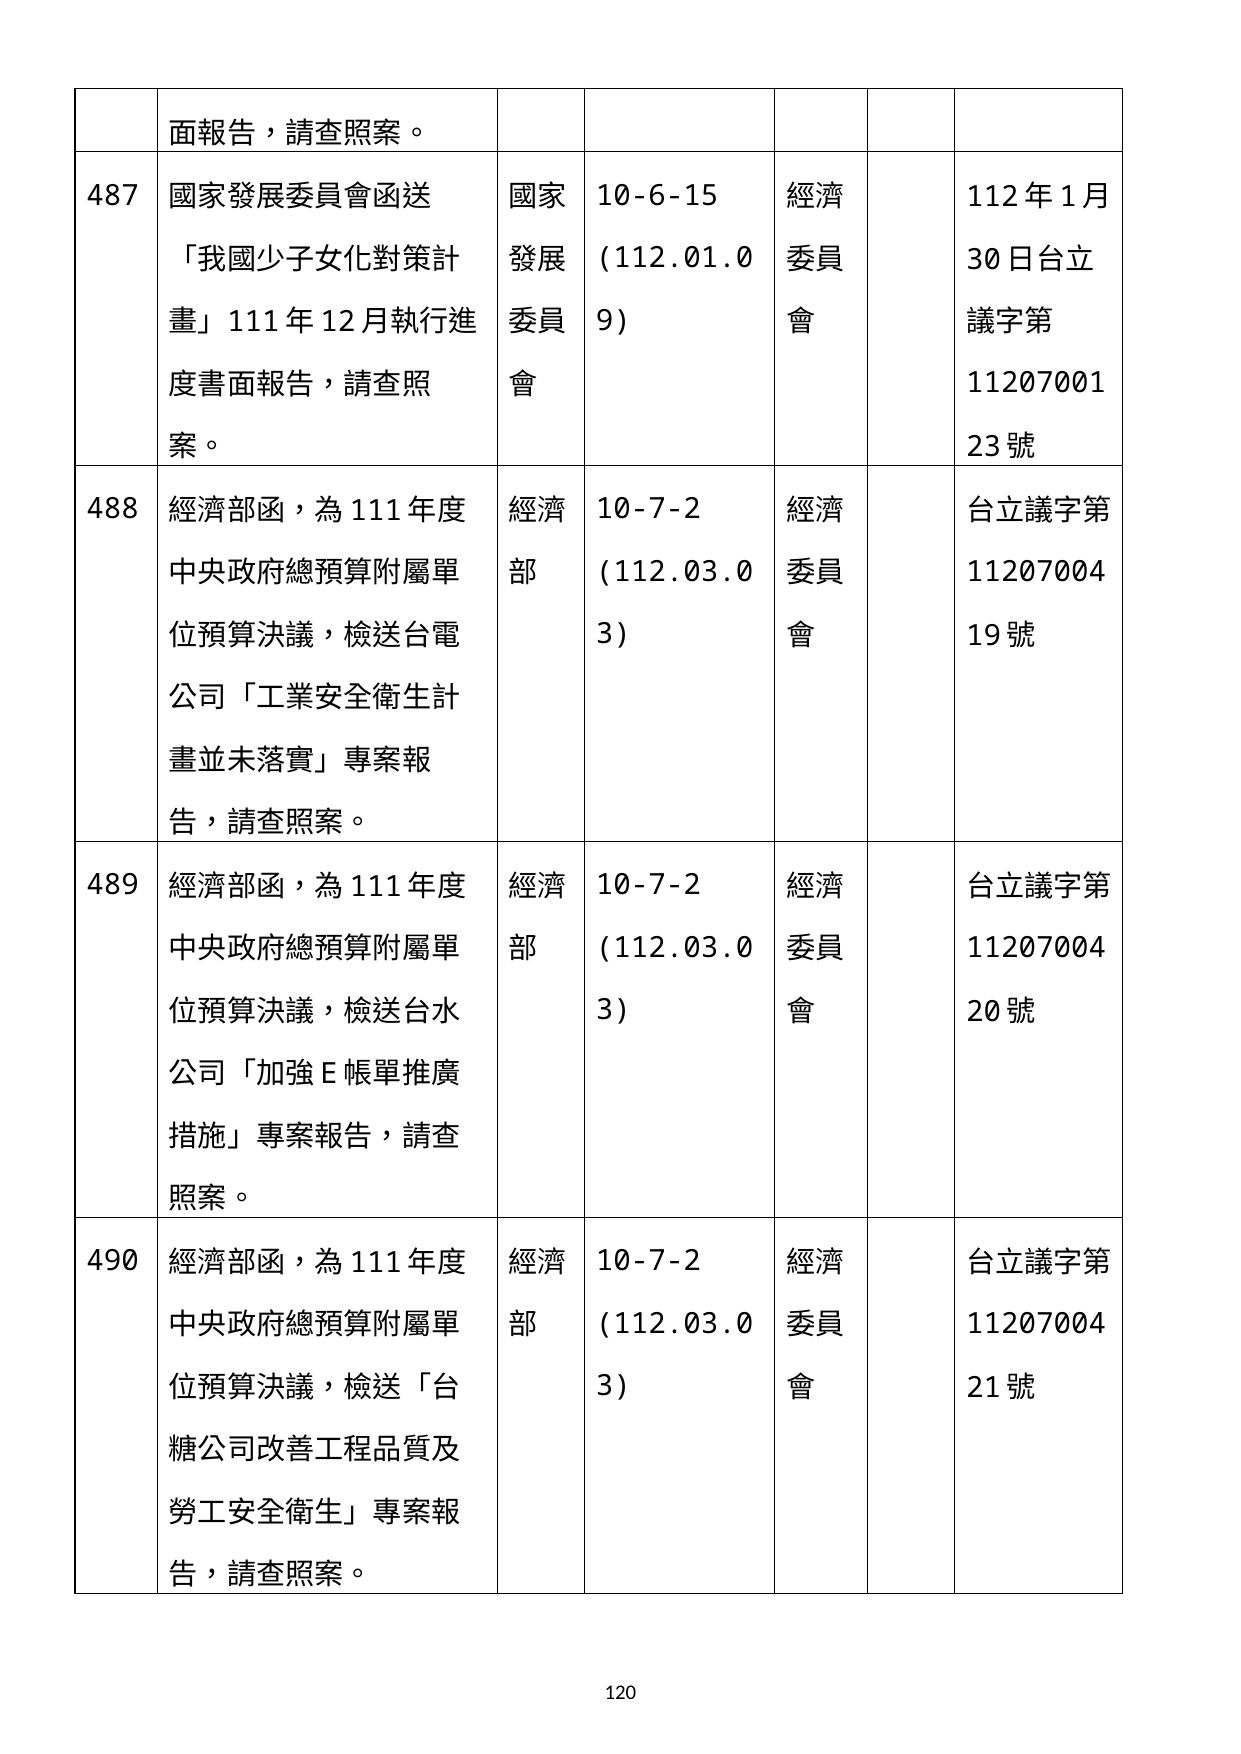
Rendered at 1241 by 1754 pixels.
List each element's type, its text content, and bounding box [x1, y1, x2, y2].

table_cell 488 [76, 466, 157, 841]
table_cell 台立議字第1120700419號 [955, 466, 1122, 841]
table_cell 經濟委員會 [775, 1218, 867, 1593]
table_cell [775, 89, 867, 151]
table_cell [955, 89, 1122, 151]
table_cell 台立議字第1120700421號 [955, 1218, 1122, 1593]
table_cell 經濟委員會 [775, 152, 867, 465]
table_cell 經濟部函，為111年度中央政府總預算附屬單位預算決議，檢送「台糖公司改善工程品質及勞工安全衛生」專案報告，請查照案。 [158, 1218, 497, 1593]
table_cell 面報告，請查照案。 [158, 89, 497, 151]
table_cell 10-7-2 (112.03.03) [585, 466, 774, 841]
table_cell 10-7-2 (112.03.03) [585, 1218, 774, 1593]
table_cell 經濟部 [498, 466, 584, 841]
table_cell 經濟部函，為111年度中央政府總預算附屬單位預算決議，檢送台電公司「工業安全衛生計畫並未落實」專案報告，請查照案。 [158, 466, 497, 841]
table_cell 經濟部 [498, 1218, 584, 1593]
table_cell 國家發展委員會 [498, 152, 584, 465]
table_cell 國家發展委員會函送「我國少子女化對策計畫」111年12月執行進度書面報告，請查照案。 [158, 152, 497, 465]
table_cell [868, 466, 954, 841]
table_cell [868, 89, 954, 151]
table_cell 10-6-15 (112.01.09) [585, 152, 774, 465]
table_cell [868, 152, 954, 465]
table_cell 490 [76, 1218, 157, 1593]
table_cell 112年1月30日台立議字第1120700123號 [955, 152, 1122, 465]
table_cell 經濟委員會 [775, 842, 867, 1217]
table_cell 經濟部 [498, 842, 584, 1217]
table_cell [868, 842, 954, 1217]
table_cell [76, 89, 157, 151]
table_cell 經濟部函，為111年度中央政府總預算附屬單位預算決議，檢送台水公司「加強E帳單推廣措施」專案報告，請查照案。 [158, 842, 497, 1217]
table_cell 487 [76, 152, 157, 465]
table_cell 經濟委員會 [775, 466, 867, 841]
table_cell [868, 1218, 954, 1593]
table_cell [498, 89, 584, 151]
table_cell 10-7-2 (112.03.03) [585, 842, 774, 1217]
table_cell 489 [76, 842, 157, 1217]
table_cell 台立議字第1120700420號 [955, 842, 1122, 1217]
table_cell [585, 89, 774, 151]
